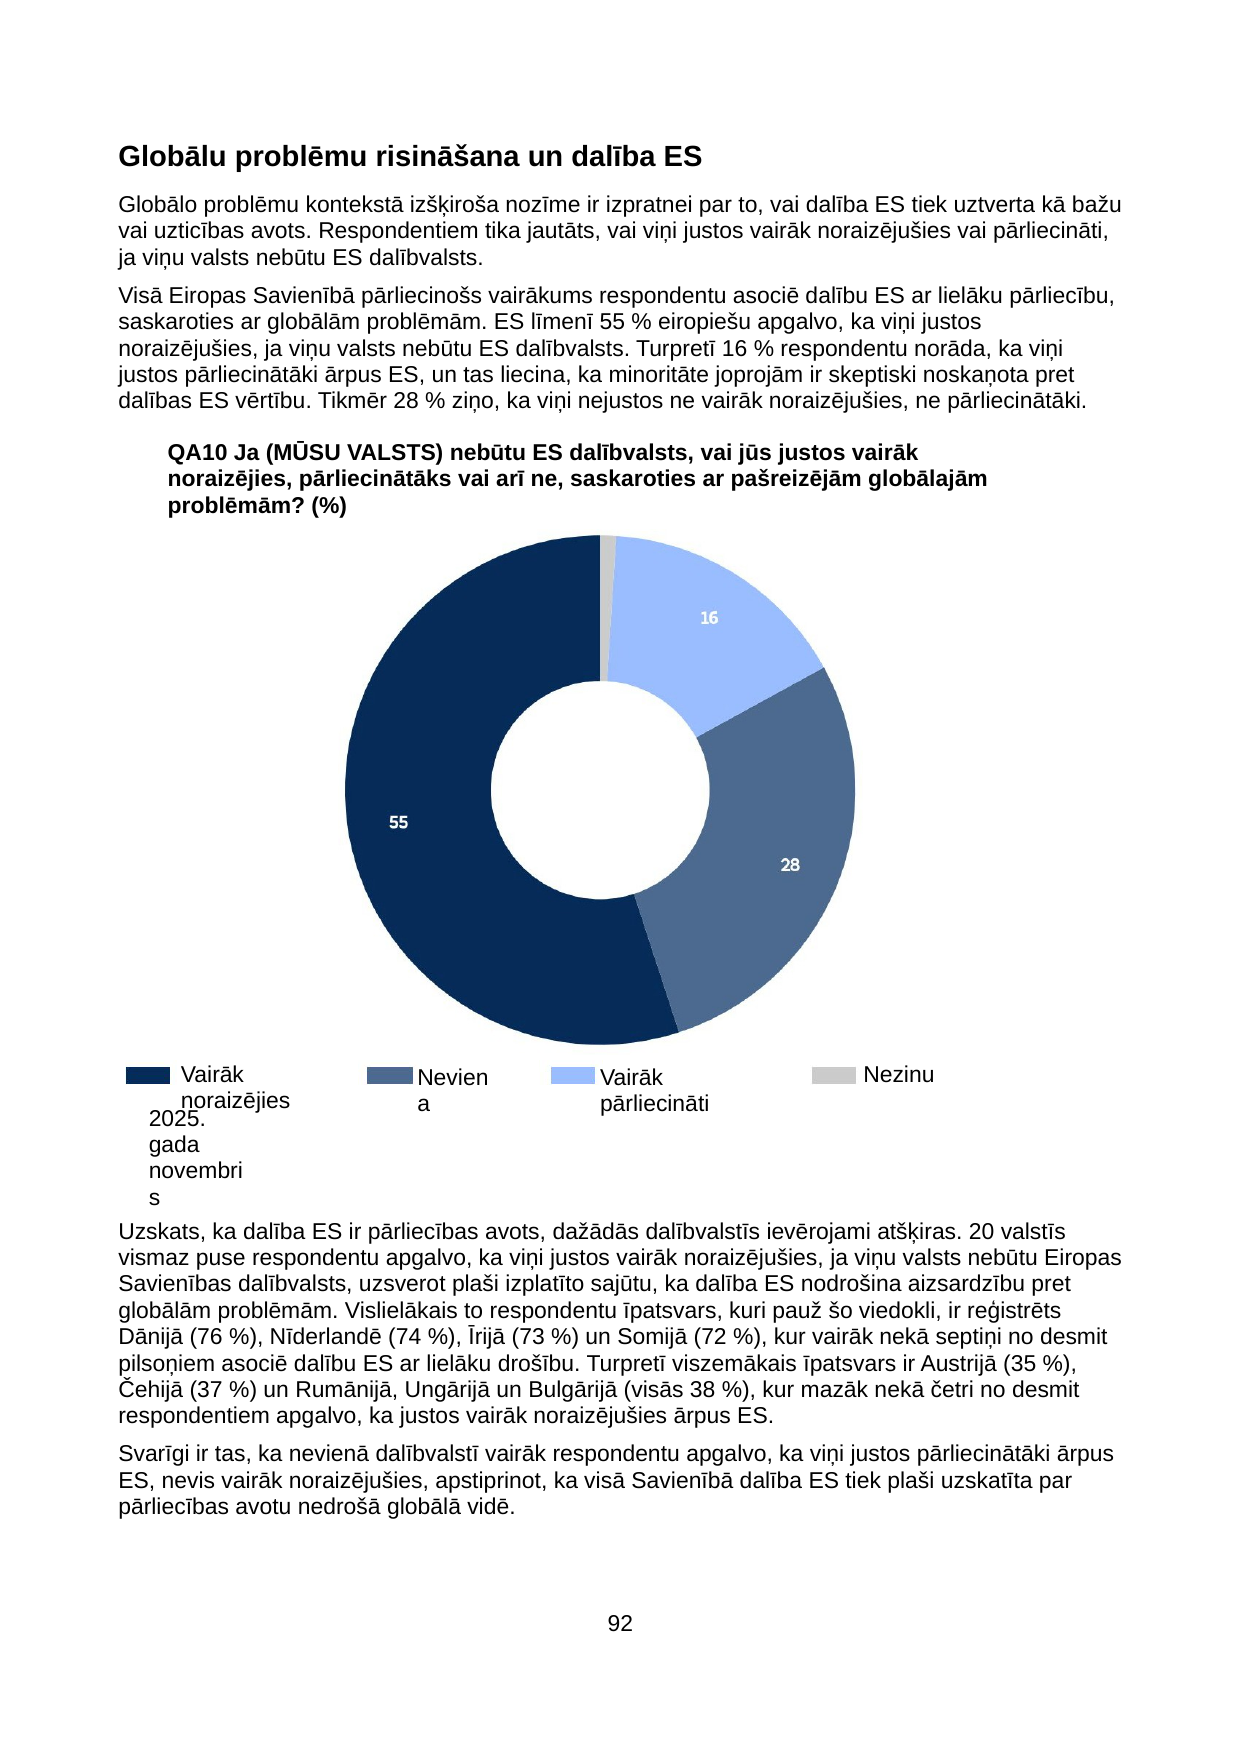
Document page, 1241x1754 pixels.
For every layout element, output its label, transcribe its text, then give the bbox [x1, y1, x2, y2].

picture [641, 1079, 648, 1085]
picture [616, 1079, 623, 1085]
text Globālo problēmu kontekstā izšķiroša nozīme ir izpratnei par to, vai dalība ES tiek uztverta kā bažu vai uzticības avots. Respondentiem tika jautāts, vai viņi justos vairāk noraizējušies vai pārliecināti, ja viņu valsts nebūtu ES dalībvalsts. [118, 191, 1122, 270]
subtitle Globālu problēmu risināšana un dalība ES [118, 139, 1122, 172]
picture [118, 1060, 860, 1085]
text Visā Eiropas Savienībā pārliecinošs vairākums respondentu asociē dalību ES ar lielāku pārliecību, saskaroties ar globālām problēmām. ES līmenī 55 % eiropiešu apgalvo, ka viņi justos noraizējušies, ja viņu valsts nebūtu ES dalībvalsts. Turpretī 16 % respondentu norāda, ka viņi justos pārliecinātāki ārpus ES, un tas liecina, ka minoritāte joprojām ir skeptiski noskaņota pret dalības ES vērtību. Tikmēr 28 % ziņo, ka viņi nejustos ne vairāk noraizējušies, ne pārliecinātāki. [118, 282, 1122, 414]
picture [421, 1073, 429, 1085]
text Svarīgi ir tas, ka nevienā dalībvalstī vairāk respondentu apgalvo, ka viņi justos pārliecinātāki ārpus ES, nevis vairāk noraizējušies, apstiprinot, ka visā Savienībā dalība ES tiek plaši uzskatīta par pārliecības avotu nedrošā globālā vidē. [118, 1440, 1122, 1519]
text Uzskats, ka dalība ES ir pārliecības avots, dažādās dalībvalstīs ievērojami atšķiras. 20 valstīs vismaz puse respondentu apgalvo, ka viņi justos vairāk noraizējušies, ja viņu valsts nebūtu Eiropas Savienības dalībvalsts, uzsverot plaši izplatīto sajūtu, ka dalība ES nodrošina aizsardzību pret globālām problēmām. Vislielākais to respondentu īpatsvars, kuri pauž šo viedokli, ir reģistrēts Dānijā (76 %), Nīderlandē (74 %), Īrijā (73 %) un Somijā (72 %), kur vairāk nekā septiņi no desmit pilsoņiem asociē dalību ES ar lielāku drošību. Turpretī viszemākais īpatsvars ir Austrijā (35 %), Čehijā (37 %) un Rumānijā, Ungārijā un Bulgārijā (visās 38 %), kur mazāk nekā četri no desmit respondentiem apgalvo, ka justos vairāk noraizējušies ārpus ES. [118, 426, 1122, 1428]
picture [338, 529, 863, 1055]
